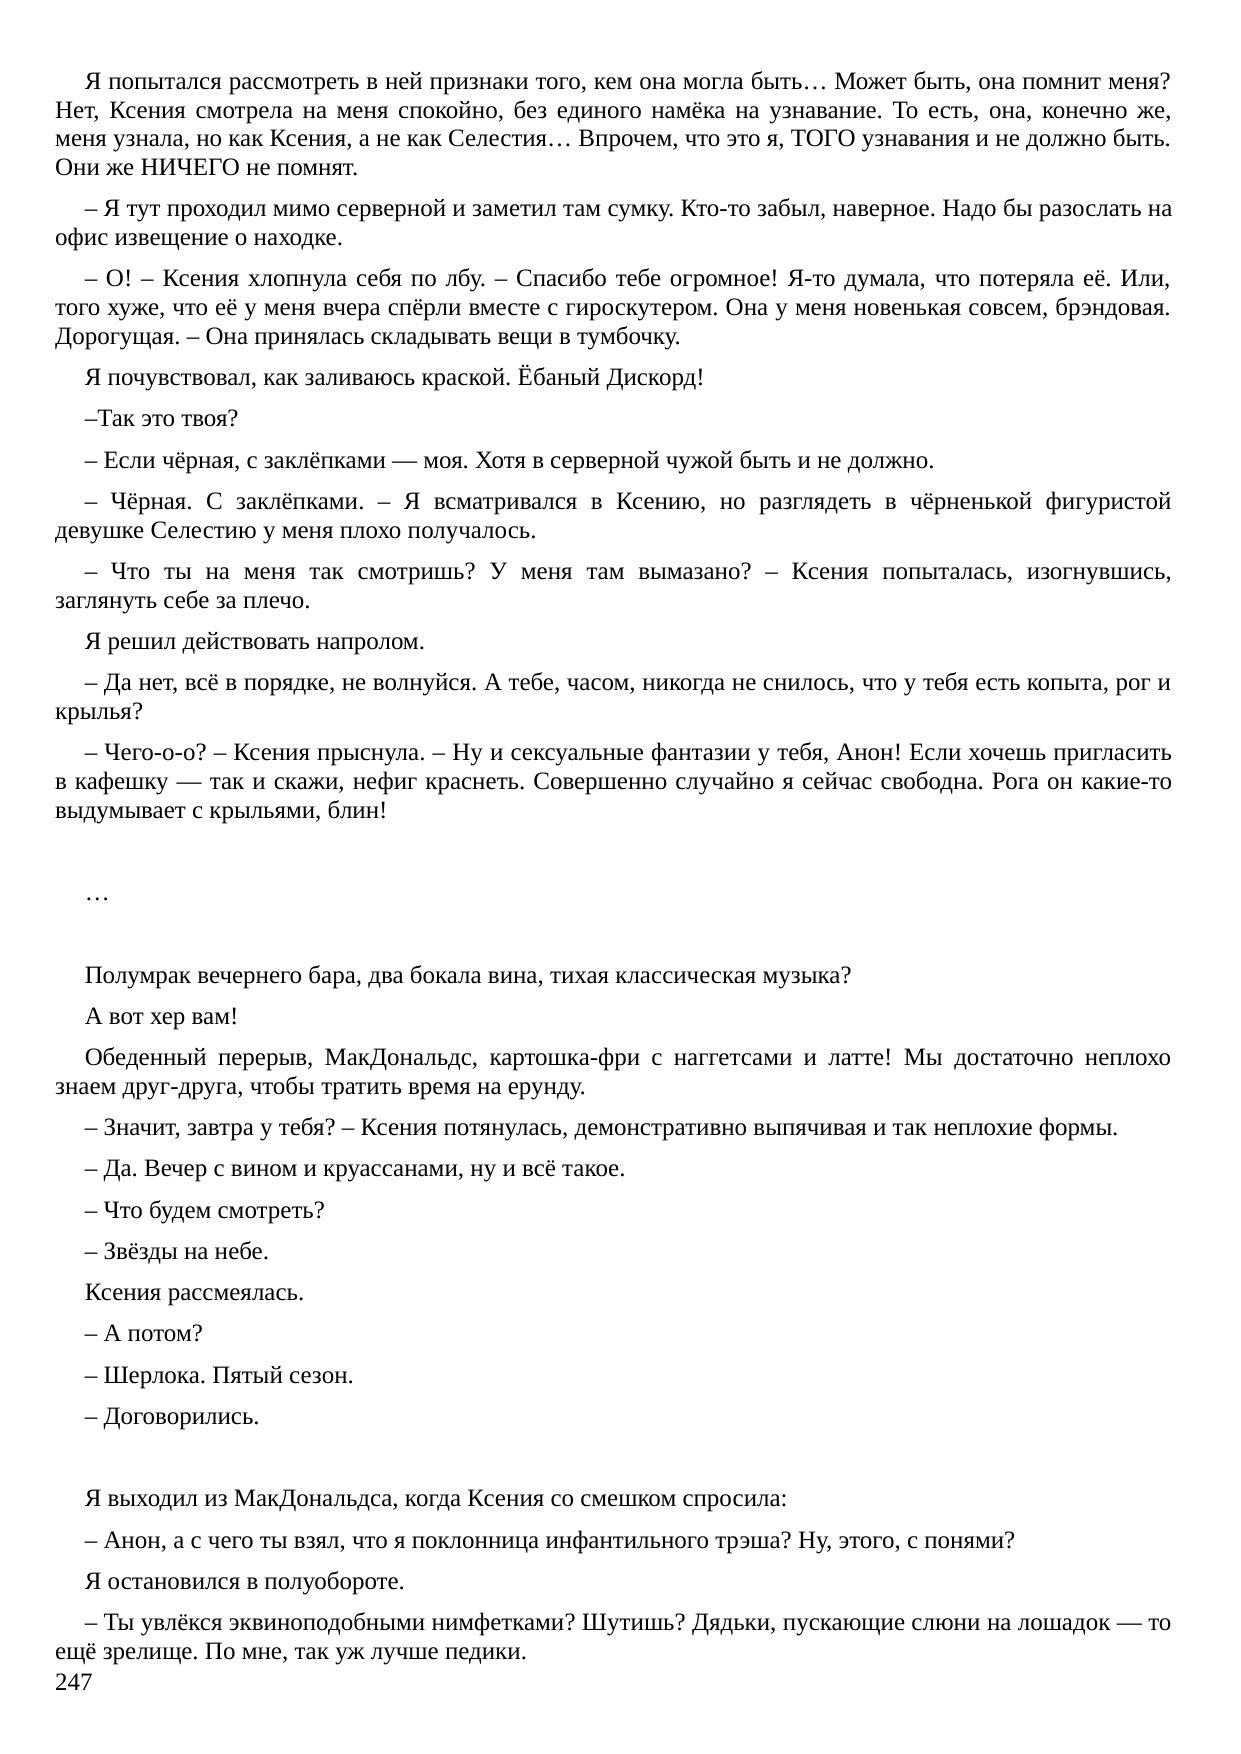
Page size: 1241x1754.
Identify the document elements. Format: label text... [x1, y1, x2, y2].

text Я остановился в полуобороте. [55, 1566, 1173, 1595]
text – Значит, завтра у тебя? – Ксения потянулась, демонстративно выпячивая и так неплохие формы. [55, 1112, 1173, 1141]
text Я попытался рассмотреть в ней признаки того, кем она могла быть… Может быть, она помнит меня? Нет, Ксения смотрела на меня спокойно, без единого намёка на узнавание. То есть, она, конечно же, меня узнала, но как Ксения, а не как Селестия… Впрочем, что это я, ТОГО узнавания и не должно быть. Они же НИЧЕГО не помнят. [55, 66, 1173, 181]
text – Чёрная. С заклёпками. – Я всматривался в Ксению, но разглядеть в чёрненькой фигуристой девушке Селестию у меня плохо получалось. [55, 486, 1173, 543]
text Обеденный перерыв, МакДональдс, картошка-фри с наггетсами и латте! Мы достаточно неплохо знаем друг-друга, чтобы тратить время на ерунду. [55, 1042, 1173, 1100]
text – Да. Вечер с вином и круассанами, ну и всё такое. [55, 1153, 1173, 1182]
text Я решил действовать напролом. [55, 626, 1173, 655]
text – Что будем смотреть? [55, 1195, 1173, 1223]
text – Да нет, всё в порядке, не волнуйся. А тебе, часом, никогда не снилось, что у тебя есть копыта, рог и крылья? [55, 667, 1173, 725]
text – Анон, а с чего ты взял, что я поклонница инфантильного трэша? Ну, этого, с понями? [55, 1525, 1173, 1553]
text Я почувствовал, как заливаюсь краской. Ёбаный Дискорд! [55, 362, 1173, 391]
text – Звёзды на небе. [55, 1236, 1173, 1265]
text – А потом? [55, 1318, 1173, 1347]
text – Договорились. [55, 1401, 1173, 1430]
text А вот хер вам! [55, 1001, 1173, 1030]
text – Что ты на меня так смотришь? У меня там вымазано? – Ксения попыталась, изогнувшись, заглянуть себе за плечо. [55, 556, 1173, 613]
text – Чего-о-о? – Ксения прыснула. – Ну и сексуальные фантазии у тебя, Анон! Если хочешь пригласить в кафешку — так и скажи, нефиг краснеть. Совершенно случайно я сейчас свободна. Рога он какие-то выдумывает с крыльями, блин! [55, 737, 1173, 823]
text – Ты увлёкся эквиноподобными нимфетками? Шутишь? Дядьки, пускающие слюни на лошадок — то ещё зрелище. По мне, так уж лучше педики. [55, 1607, 1173, 1665]
text Полумрак вечернего бара, два бокала вина, тихая классическая музыка? [55, 960, 1173, 988]
text Ксения рассмеялась. [55, 1277, 1173, 1306]
text – Я тут проходил мимо серверной и заметил там сумку. Кто-то забыл, наверное. Надо бы разослать на офис извещение о находке. [55, 193, 1173, 251]
text … [55, 877, 1173, 906]
text – Если чёрная, с заклёпками — моя. Хотя в серверной чужой быть и не должно. [55, 445, 1173, 473]
text Я выходил из МакДональдса, когда Ксения со смешком спросила: [55, 1483, 1173, 1512]
text – О! – Ксения хлопнула себя по лбу. – Спасибо тебе огромное! Я-то думала, что потеряла её. Или, того хуже, что её у меня вчера спёрли вместе с гироскутером. Она у меня новенькая совсем, брэндовая. Дорогущая. – Она принялась складывать вещи в тумбочку. [55, 263, 1173, 350]
text –Так это твоя? [55, 403, 1173, 432]
text – Шерлока. Пятый сезон. [55, 1360, 1173, 1388]
